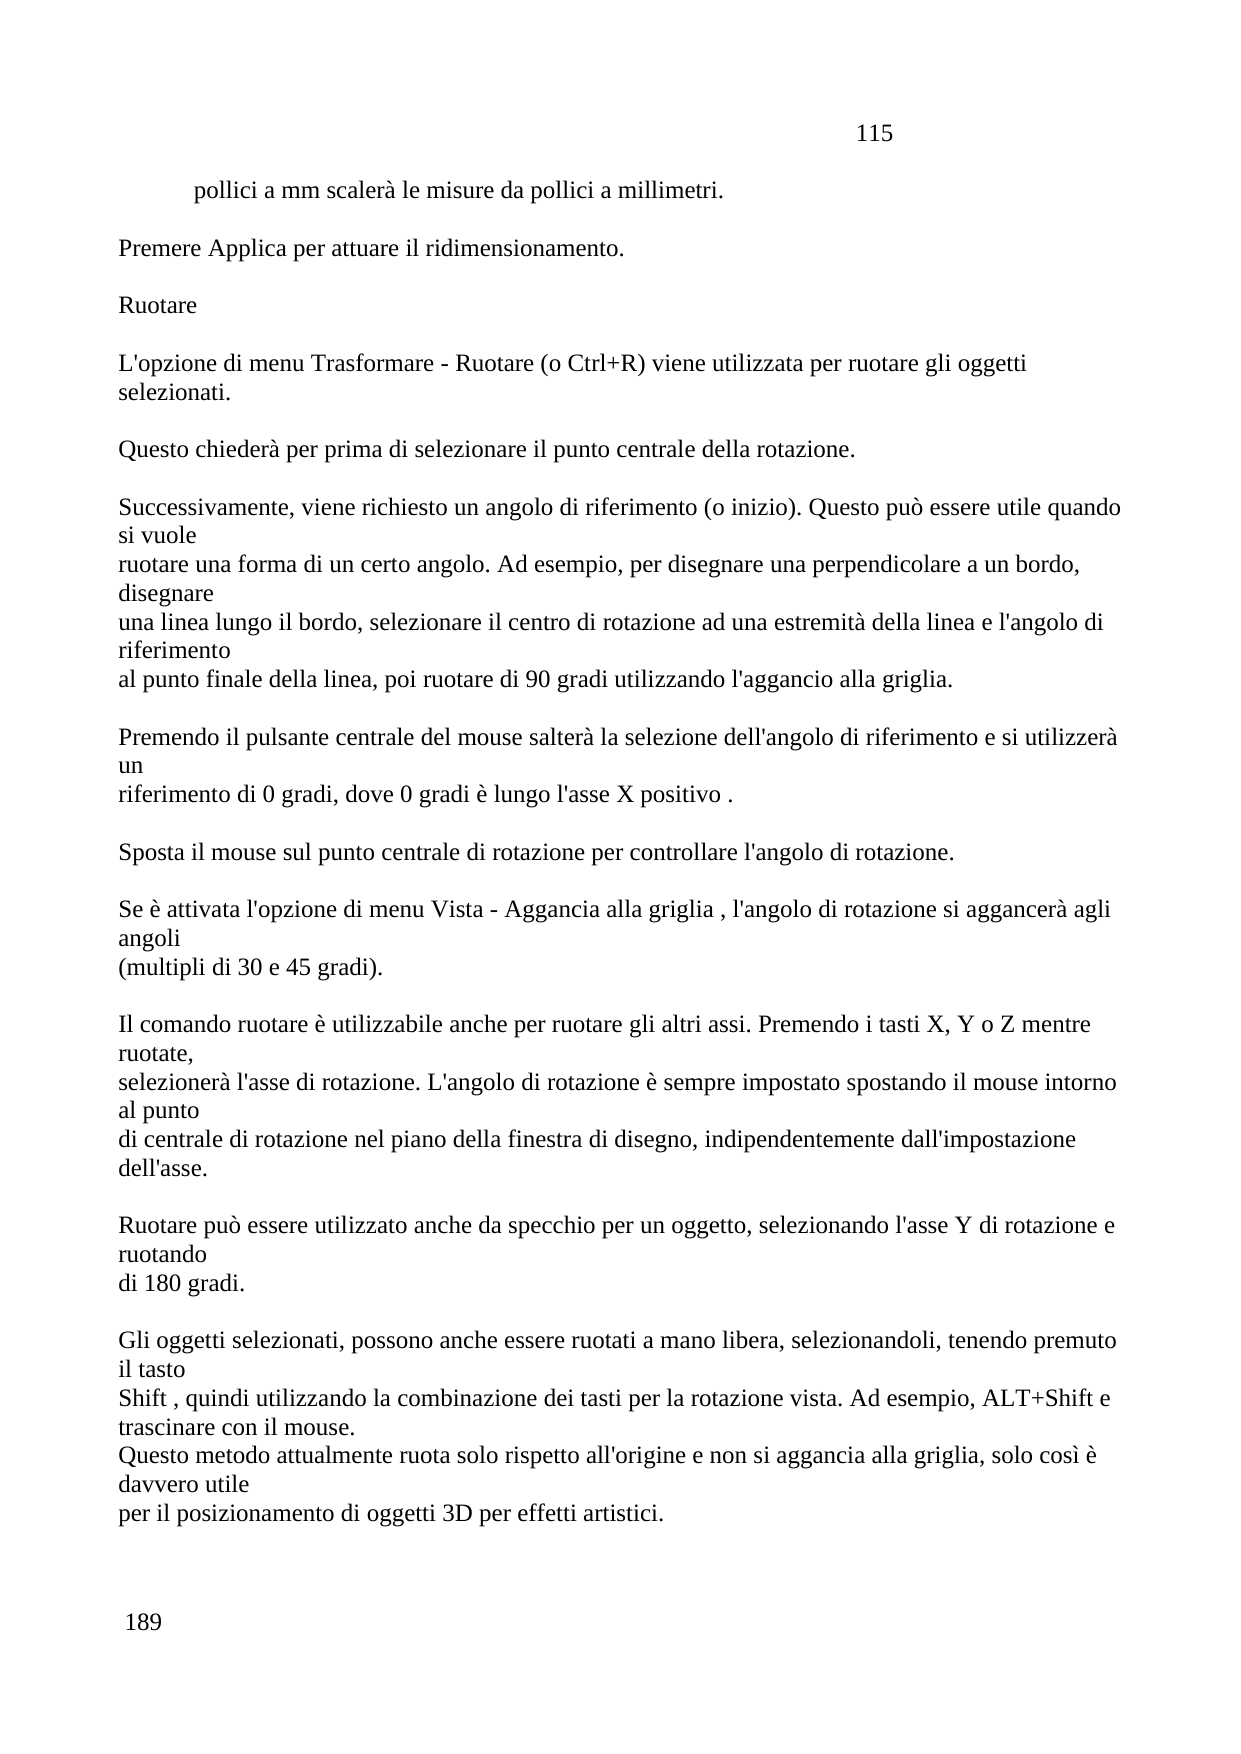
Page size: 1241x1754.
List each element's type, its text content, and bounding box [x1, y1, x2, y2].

text  pollici a mm scalerà le misure da pollici a millimetri. [118, 176, 1122, 204]
text ruotare una forma di un certo angolo. Ad esempio, per disegnare una perpendicolare a un bordo, disegnare [118, 549, 1122, 607]
text L'opzione di menu Trasformare - Ruotare (o Ctrl+R) viene utilizzata per ruotare gli oggetti selezionati. [118, 348, 1122, 406]
text una linea lungo il bordo, selezionare il centro di rotazione ad una estremità della linea e l'angolo di riferimento [118, 607, 1122, 664]
text per il posizionamento di oggetti 3D per effetti artistici. [118, 1498, 1122, 1527]
text Successivamente, viene richiesto un angolo di riferimento (o inizio). Questo può essere utile quando si vuole [118, 492, 1122, 549]
text Premendo il pulsante centrale del mouse salterà la selezione dell'angolo di riferimento e si utilizzerà un [118, 722, 1122, 779]
text Ruotare può essere utilizzato anche da specchio per un oggetto, selezionando l'asse Y di rotazione e ruotando [118, 1211, 1122, 1268]
text selezionerà l'asse di rotazione. L'angolo di rotazione è sempre impostato spostando il mouse intorno al punto [118, 1067, 1122, 1124]
text di 180 gradi. [118, 1268, 1122, 1297]
text (multipli di 30 e 45 gradi). [118, 952, 1122, 981]
text Gli oggetti selezionati, possono anche essere ruotati a mano libera, selezionandoli, tenendo premuto il tasto [118, 1326, 1122, 1383]
text trascinare con il mouse. [118, 1412, 1122, 1441]
text Sposta il mouse sul punto centrale di rotazione per controllare l'angolo di rotazione. [118, 837, 1122, 866]
text Il comando ruotare è utilizzabile anche per ruotare gli altri assi. Premendo i tasti X, Y o Z mentre ruotate, [118, 1009, 1122, 1067]
text Questo metodo attualmente ruota solo rispetto all'origine e non si aggancia alla griglia, solo così è davvero utile [118, 1441, 1122, 1498]
text riferimento di 0 gradi, dove 0 gradi è lungo l'asse X positivo . [118, 779, 1122, 808]
text 115 [118, 118, 1122, 147]
text Premere Applica per attuare il ridimensionamento. [118, 233, 1122, 262]
text di centrale di rotazione nel piano della finestra di disegno, indipendentemente dall'impostazione dell'asse. [118, 1124, 1122, 1182]
text al punto finale della linea, poi ruotare di 90 gradi utilizzando l'aggancio alla griglia. [118, 664, 1122, 693]
text Shift , quindi utilizzando la combinazione dei tasti per la rotazione vista. Ad esempio, ALT+Shift e [118, 1383, 1122, 1412]
text Se è attivata l'opzione di menu Vista - Aggancia alla griglia , l'angolo di rotazione si aggancerà agli angoli [118, 894, 1122, 952]
text Ruotare [118, 291, 1122, 319]
text Questo chiederà per prima di selezionare il punto centrale della rotazione. [118, 434, 1122, 463]
